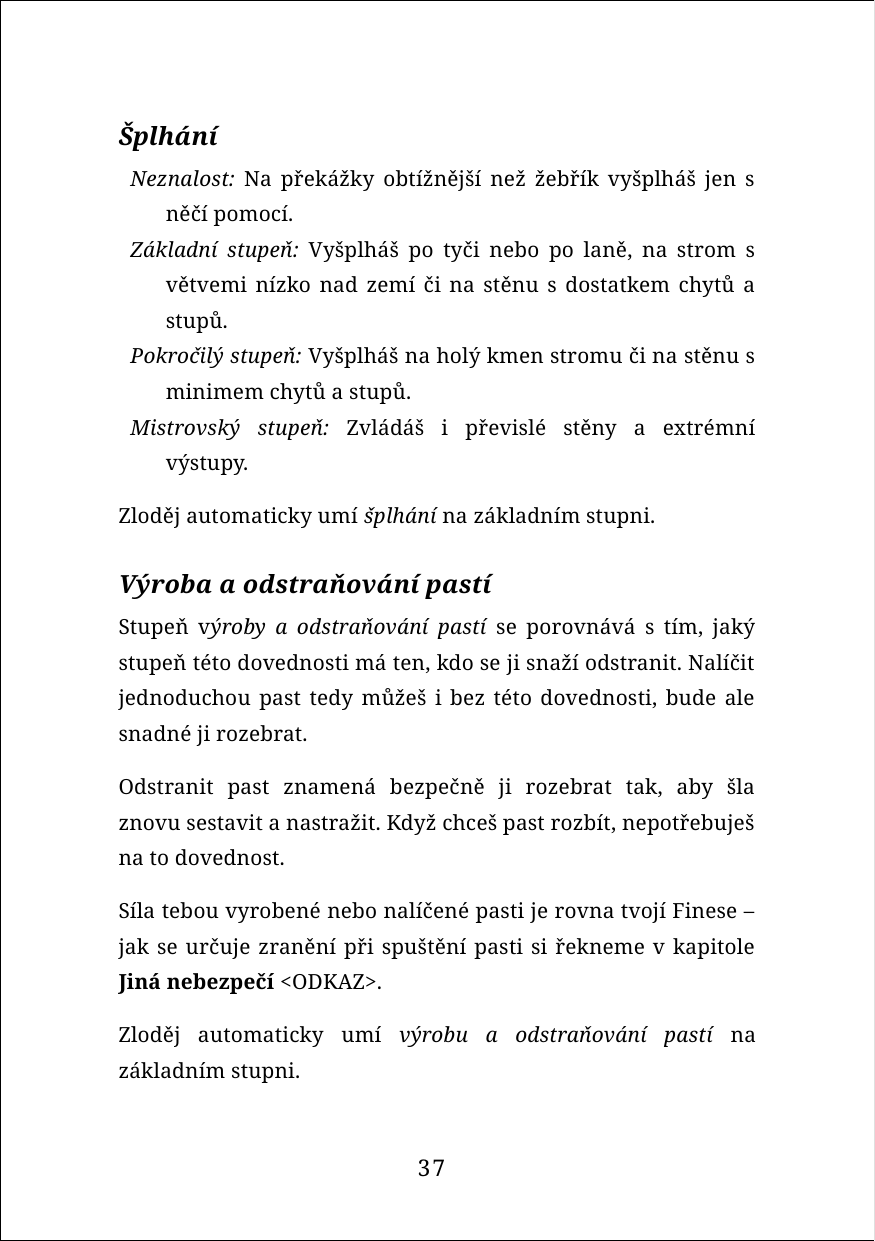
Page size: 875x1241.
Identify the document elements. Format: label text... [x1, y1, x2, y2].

text Odstranit past znamená bezpečně ji rozebrat tak, aby šla znovu sestavit a nastražit. Když chceš past rozbít, nepotřebuješ na to dovednost. [118, 772, 756, 872]
text Základní stupeň: Vyšplháš po tyči nebo po laně, na strom s větvemi nízko nad zemí či na stěnu s dostatkem chytů a stupů. [130, 235, 756, 334]
text Zloděj automaticky umí výrobu a odstraňování pastí na základním stupni. [118, 1021, 756, 1084]
subtitle Šplhání [118, 118, 756, 152]
text Neznalost: Na překážky obtížnější než žebřík vyšplháš jen s něčí pomocí. [130, 164, 756, 228]
text Pokročilý stupeň: Vyšplháš na holý kmen stromu či na stěnu s minimem chytů a stupů. [130, 342, 756, 406]
subtitle Výroba a odstraňování pastí [118, 566, 756, 601]
text Síla tebou vyrobené nebo nalíčené pasti je rovna tvojí Finese – jak se určuje zranění při spuštění pasti si řekneme v kapitole Jiná nebezpečí <ODKAZ>. [118, 896, 756, 996]
text Zloděj automaticky umí šplhání na základním stupni. [118, 501, 756, 530]
text Stupeň výroby a odstraňování pastí se porovnává s tím, jaký stupeň této dovednosti má ten, kdo se ji snaží odstranit. Nalíčit jednoduchou past tedy můžeš i bez této dovednosti, bude ale snadné ji rozebrat. [118, 612, 756, 747]
text Mistrovský stupeň: Zvládáš i převislé stěny a extrémní výstupy. [130, 413, 756, 477]
